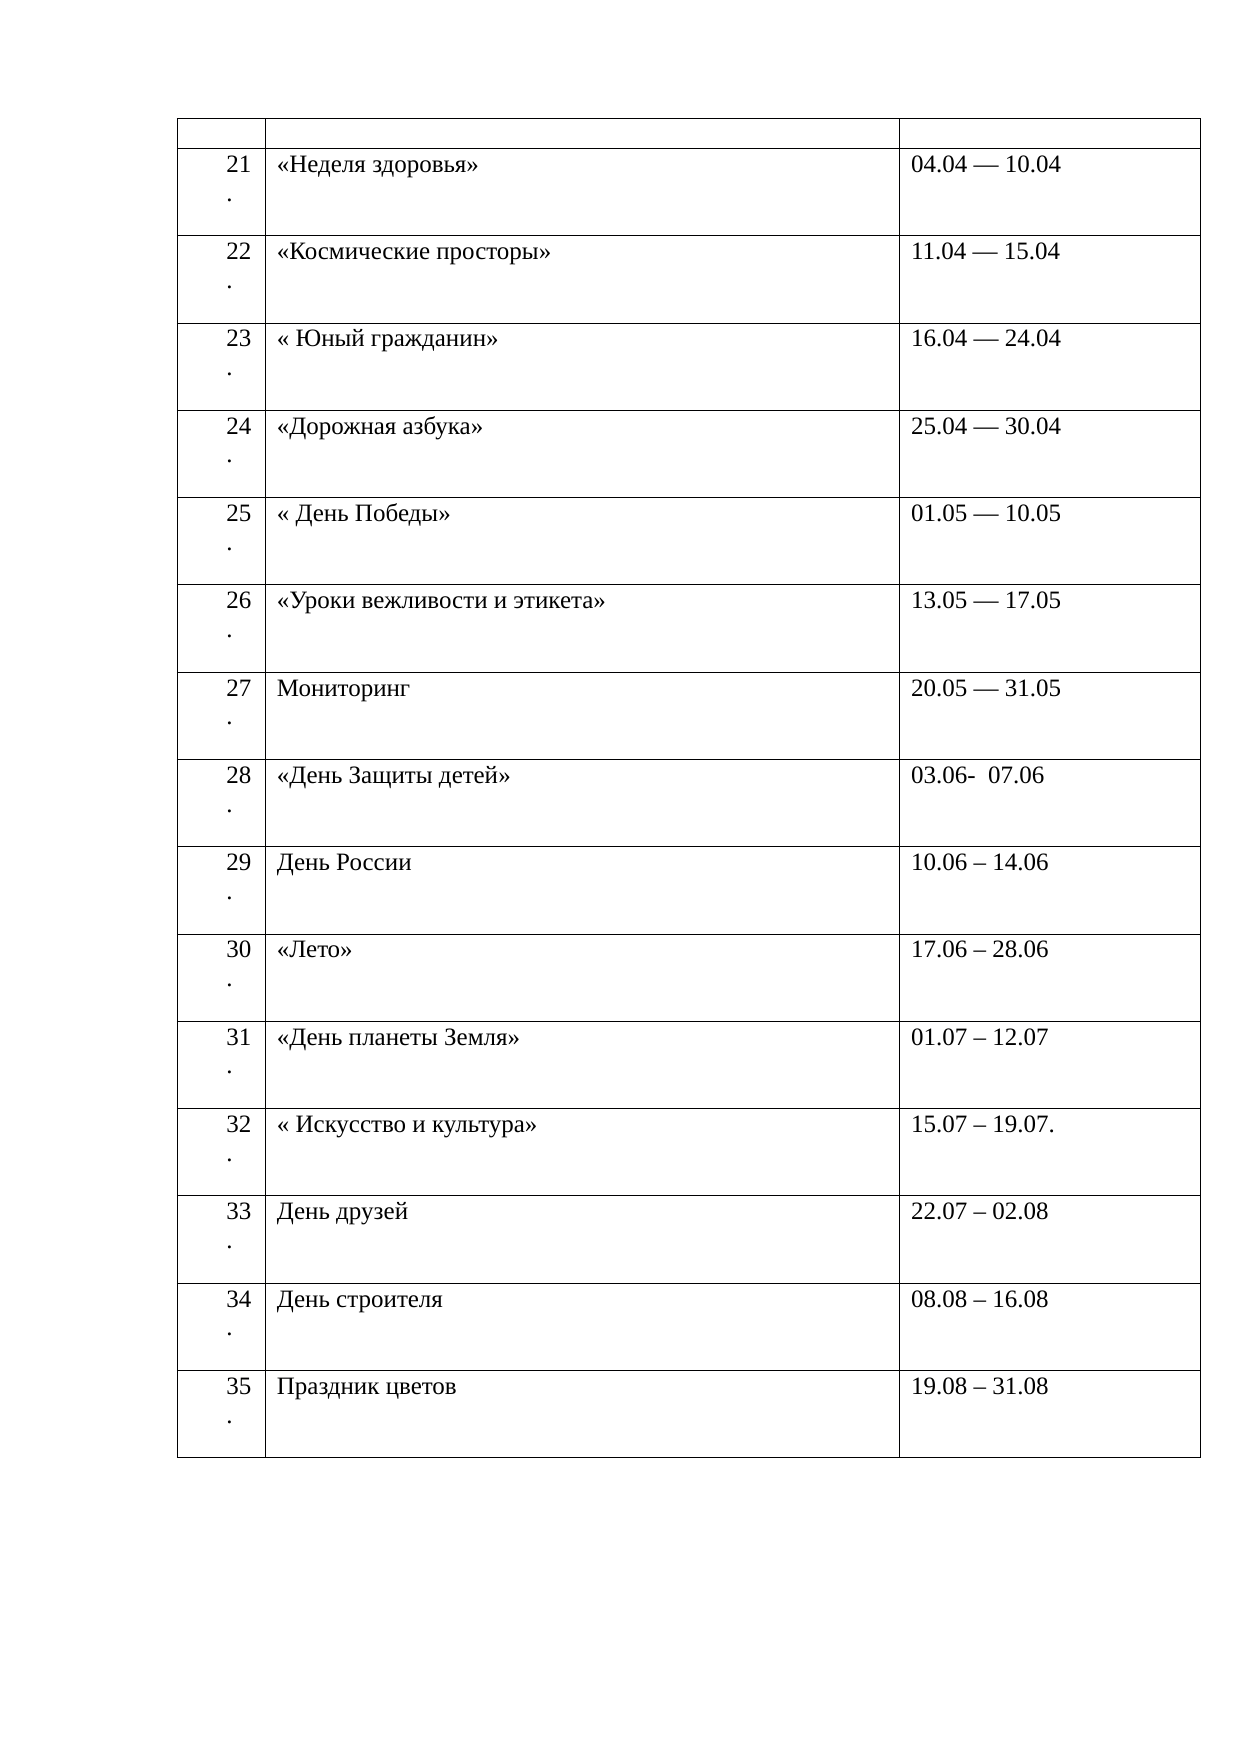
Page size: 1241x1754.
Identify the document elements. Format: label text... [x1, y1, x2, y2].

table_cell «День Защиты детей» [266, 760, 899, 846]
table_cell « Юный гражданин» [266, 324, 899, 410]
table_cell 13.05 — 17.05 [900, 585, 1200, 672]
table_cell [178, 1109, 265, 1195]
table_cell День друзей [266, 1196, 899, 1283]
table_cell [178, 847, 265, 933]
table_cell [266, 119, 899, 148]
table_cell 15.07 – 19.07. [900, 1109, 1200, 1195]
table_cell [178, 760, 265, 846]
table_cell « Искусство и культура» [266, 1109, 899, 1195]
table_cell Праздник цветов [266, 1371, 899, 1457]
table_cell 08.08 – 16.08 [900, 1284, 1200, 1370]
table_cell [178, 585, 265, 672]
table_cell «Космические просторы» [266, 236, 899, 322]
table_cell [178, 1022, 265, 1108]
table_cell [178, 1284, 265, 1370]
table_cell Мониторинг [266, 673, 899, 759]
table_cell «Неделя здоровья» [266, 149, 899, 235]
table_cell [178, 673, 265, 759]
table_cell [178, 119, 265, 148]
table_cell 01.05 — 10.05 [900, 498, 1200, 584]
table_cell 20.05 — 31.05 [900, 673, 1200, 759]
table_cell 19.08 – 31.08 [900, 1371, 1200, 1457]
table_cell День строителя [266, 1284, 899, 1370]
table_cell «Дорожная азбука» [266, 411, 899, 497]
table_cell «День планеты Земля» [266, 1022, 899, 1108]
table_cell [178, 411, 265, 497]
table_cell [178, 324, 265, 410]
table_cell 25.04 — 30.04 [900, 411, 1200, 497]
table_cell 10.06 – 14.06 [900, 847, 1200, 933]
table_cell «Лето» [266, 935, 899, 1021]
table_cell « День Победы» [266, 498, 899, 584]
table_cell 01.07 – 12.07 [900, 1022, 1200, 1108]
table_cell [178, 935, 265, 1021]
table_cell [900, 119, 1200, 148]
table_cell День России [266, 847, 899, 933]
table_cell 17.06 – 28.06 [900, 935, 1200, 1021]
table_cell 04.04 — 10.04 [900, 149, 1200, 235]
table_cell 16.04 — 24.04 [900, 324, 1200, 410]
table_cell [178, 1371, 265, 1457]
table_cell [178, 236, 265, 322]
table_cell «Уроки вежливости и этикета» [266, 585, 899, 672]
table_cell [178, 498, 265, 584]
table_cell 22.07 – 02.08 [900, 1196, 1200, 1283]
table_cell 11.04 — 15.04 [900, 236, 1200, 322]
table_cell [178, 1196, 265, 1283]
table_cell [178, 149, 265, 235]
table_cell 03.06- 07.06 [900, 760, 1200, 846]
